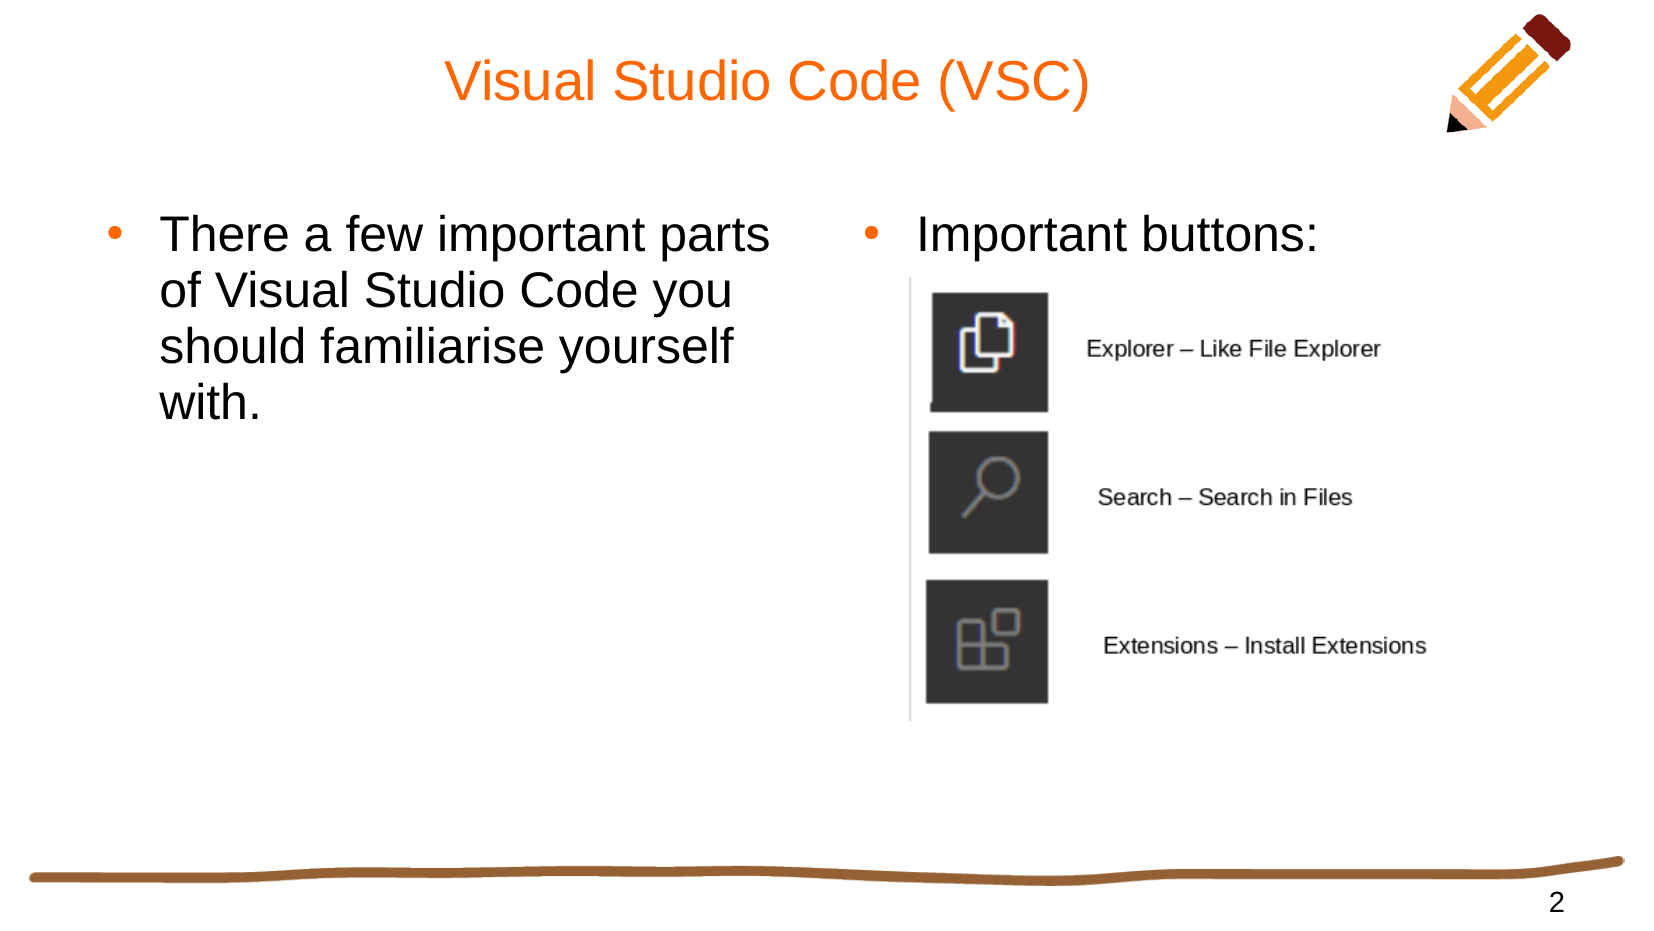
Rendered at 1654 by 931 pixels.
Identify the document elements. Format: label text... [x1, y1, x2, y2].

title Visual Studio Code (VSC) [88, 29, 1447, 133]
list There a few important parts of Visual Studio Code you should familiarise yourself with. [88, 206, 809, 857]
picture [1446, 14, 1571, 133]
picture [29, 856, 1625, 886]
picture [909, 277, 1506, 721]
list Important buttons: [845, 206, 1566, 857]
